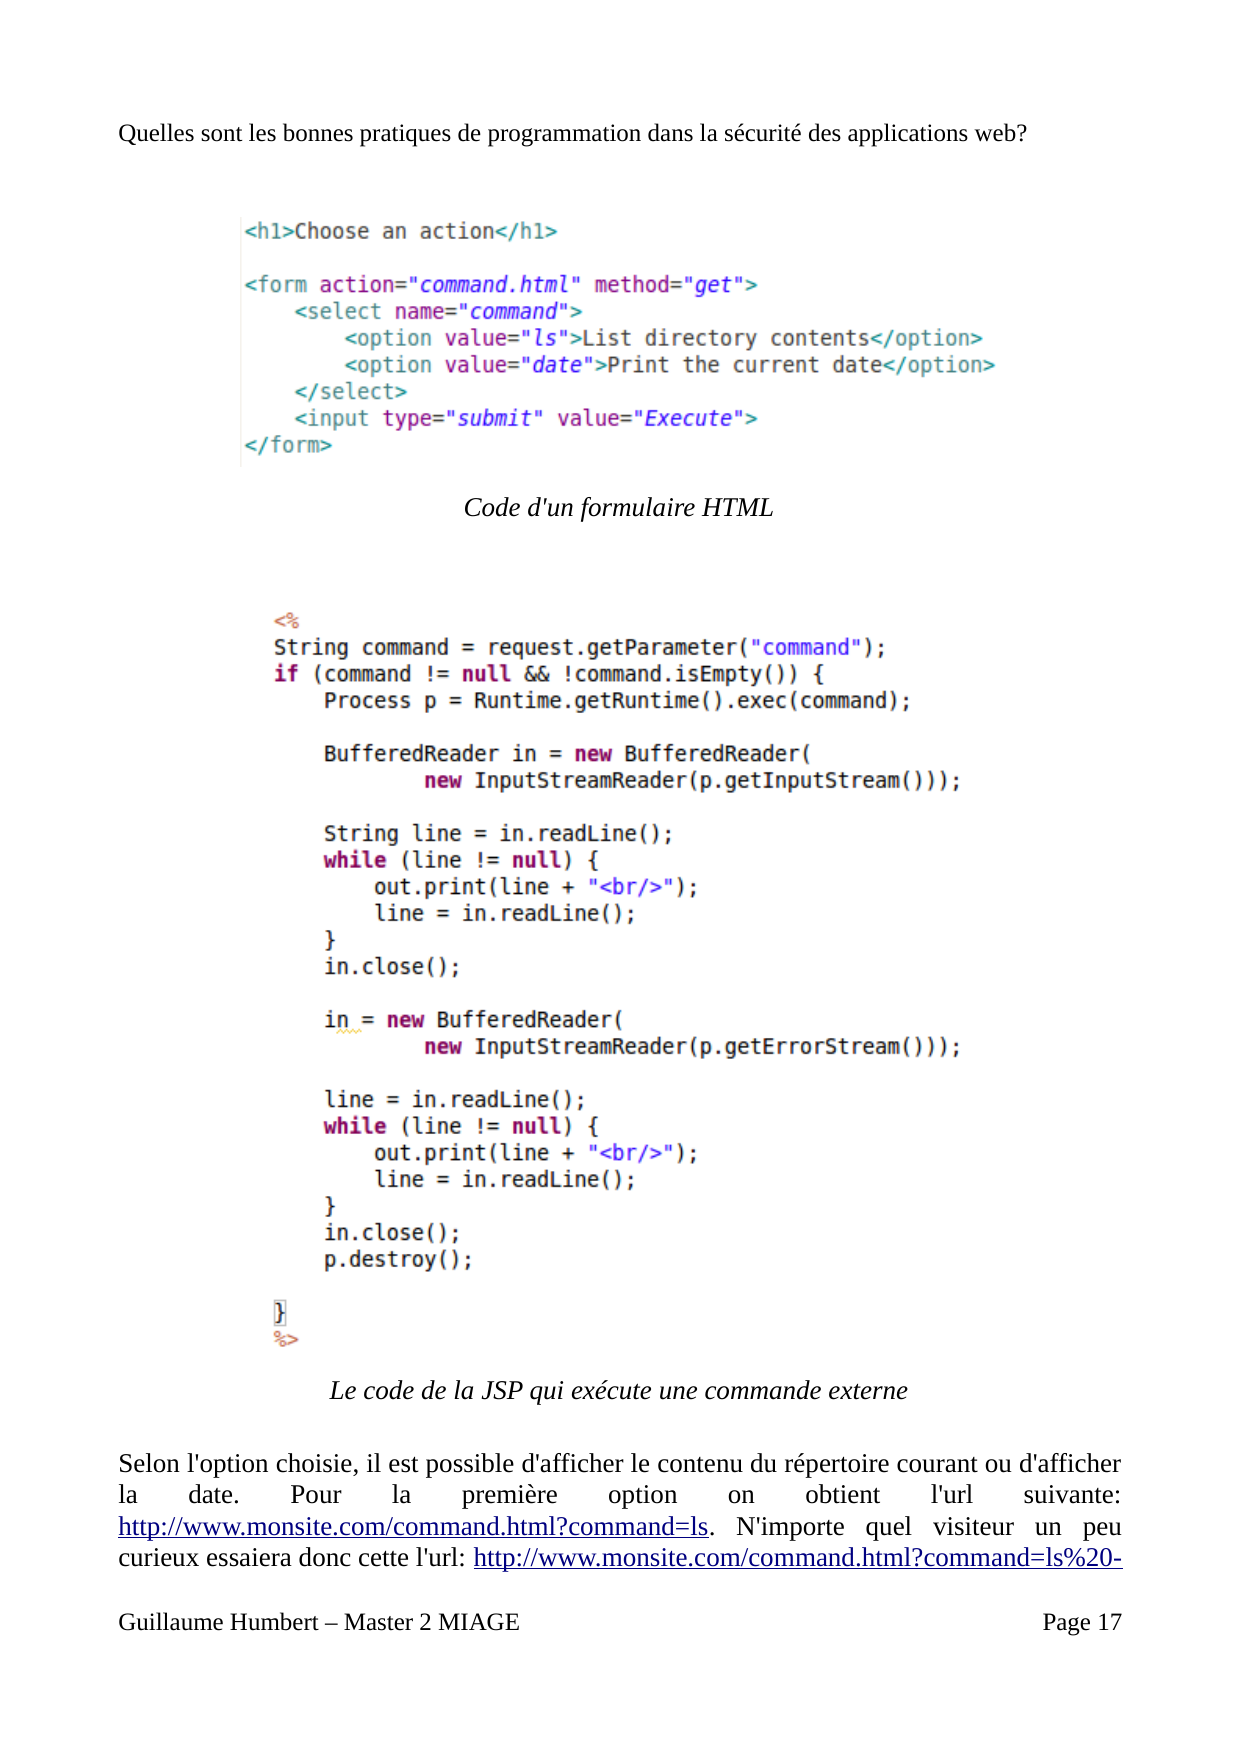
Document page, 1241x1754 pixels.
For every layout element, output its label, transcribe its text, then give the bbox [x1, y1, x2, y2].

picture [271, 605, 969, 1350]
text Selon l'option choisie, il est possible d'afficher le contenu du répertoire courant ou d'afficher la date. Pour la première option on obtient l'url suivante: http://www.monsite.com/command.html?command=ls. N'importe quel visiteur un peu curieux essaiera donc cette l'url: http://www.monsite.com/command.html?command=ls%20- [118, 1447, 1122, 1572]
picture [240, 217, 1000, 467]
text Le code de la JSP qui exécute une commande externe [118, 1374, 1122, 1405]
text Code d'un formulaire HTML [118, 491, 1122, 522]
